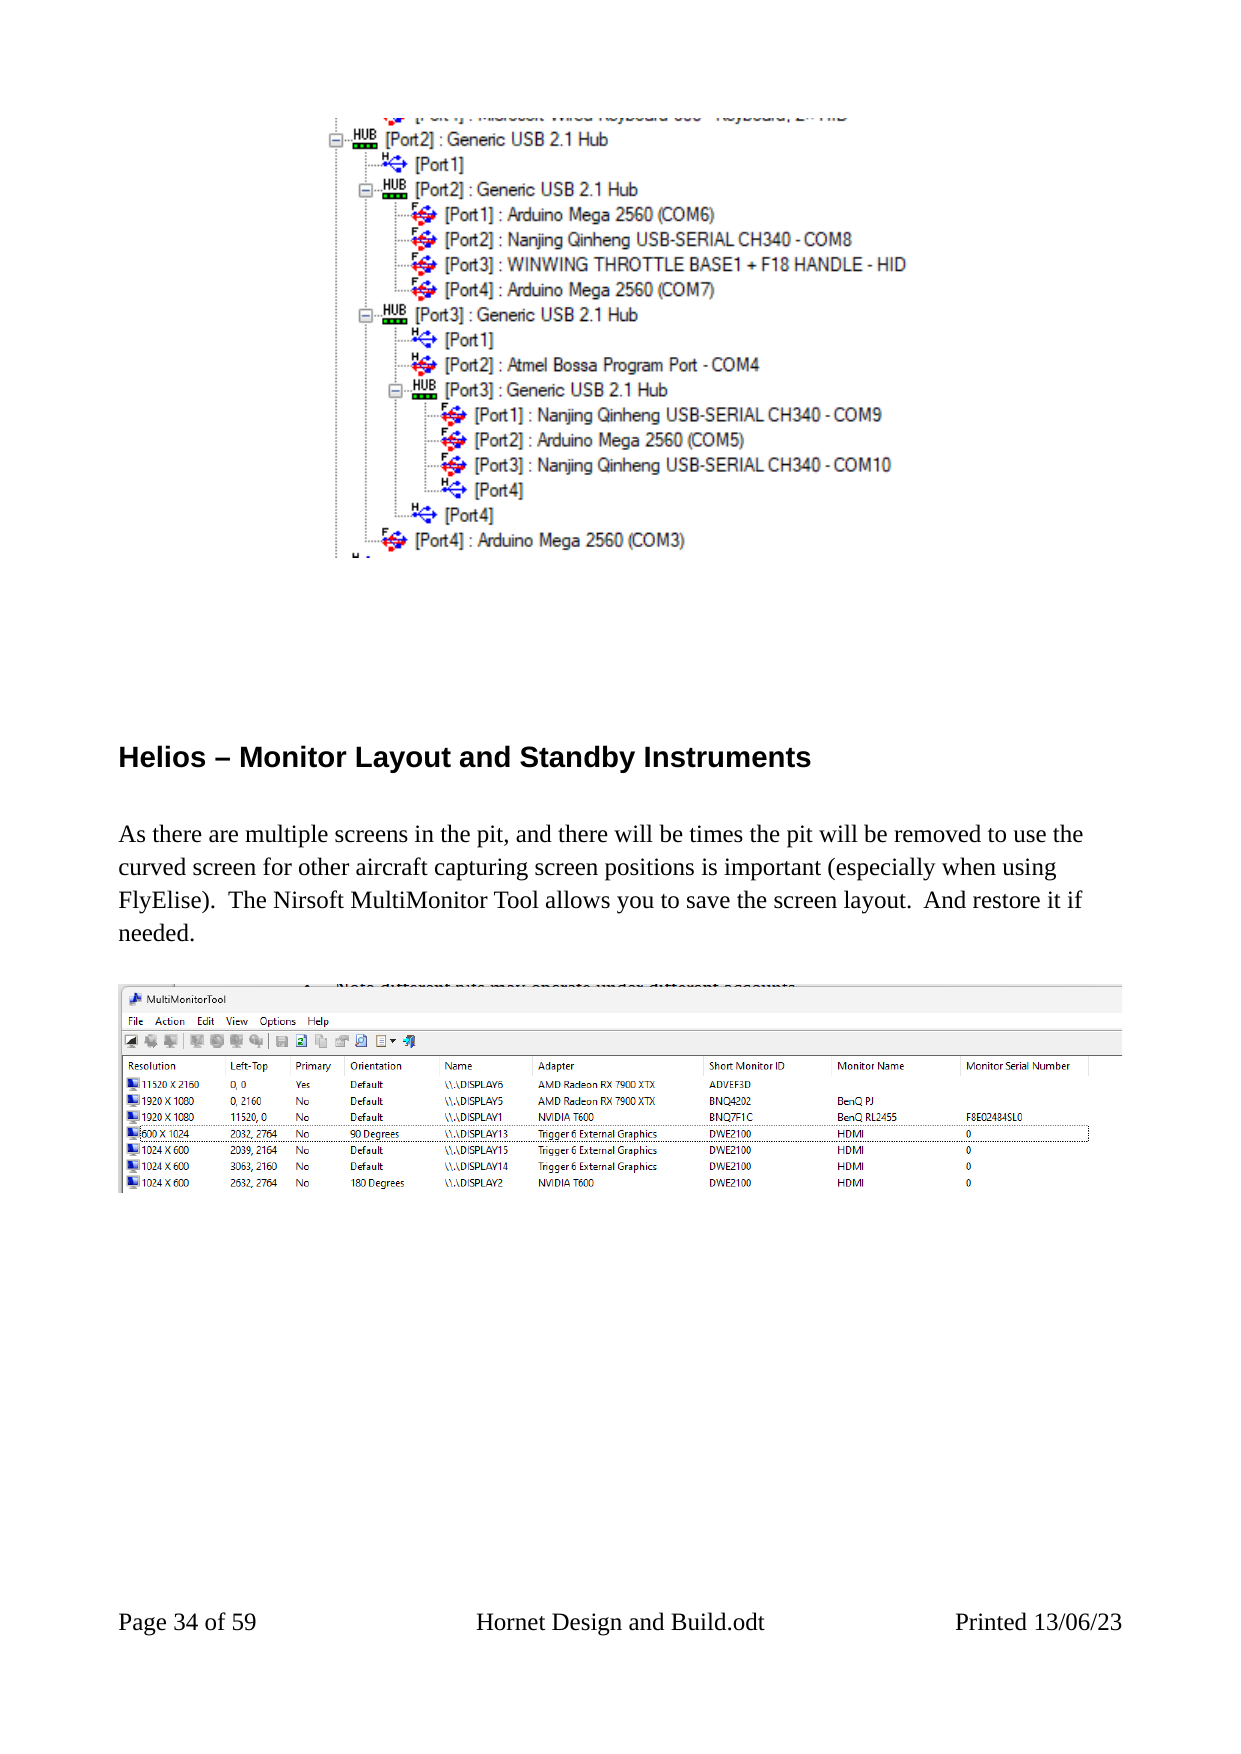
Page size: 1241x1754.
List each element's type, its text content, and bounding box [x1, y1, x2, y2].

picture [118, 984, 1123, 1193]
text As there are multiple screens in the pit, and there will be times the pit will be removed to use the curved screen for other aircraft capturing screen positions is important (especially when using FlyElise). The Nirsoft MultiMonitor Tool allows you to save the screen layout. And restore it if needed. [118, 819, 1122, 947]
subtitle Helios – Monitor Layout and Standby Instruments [118, 740, 1122, 773]
picture [309, 118, 932, 558]
